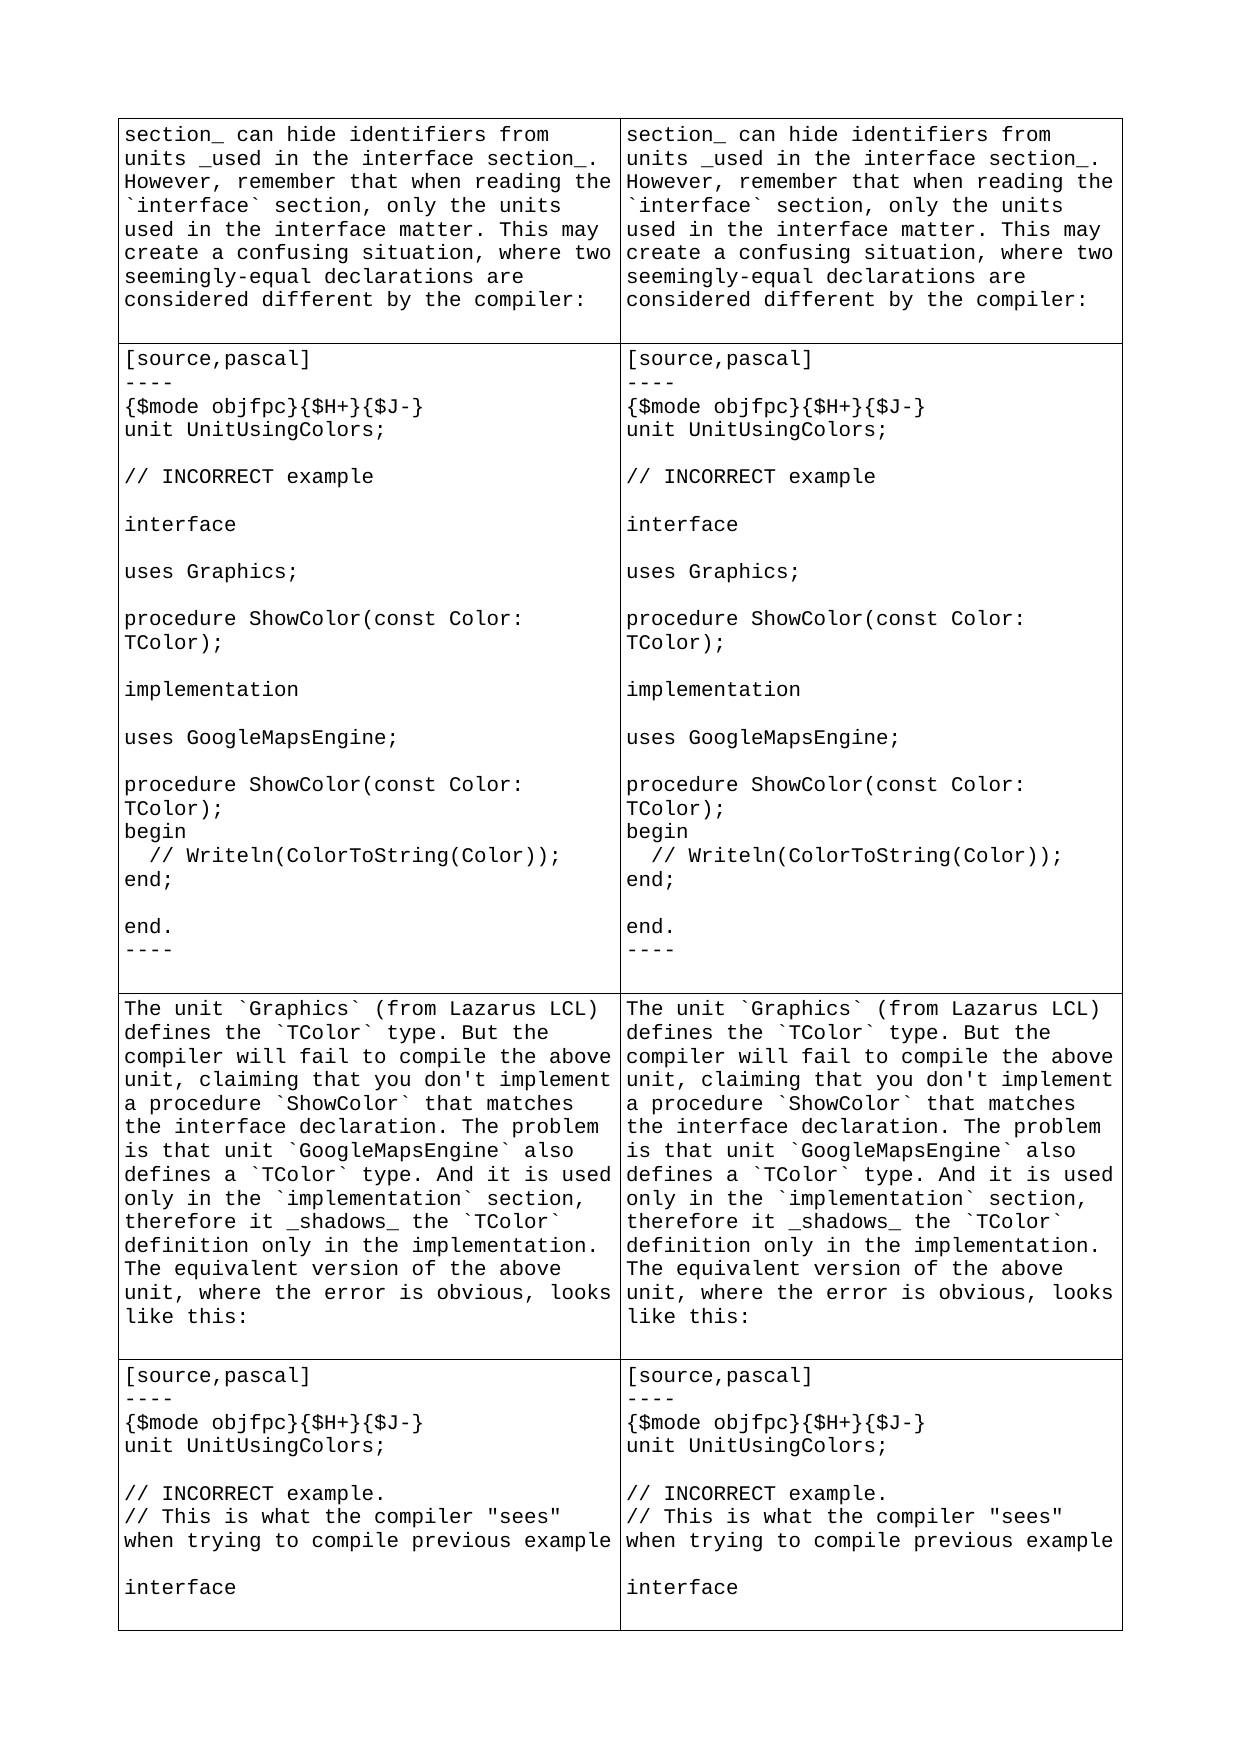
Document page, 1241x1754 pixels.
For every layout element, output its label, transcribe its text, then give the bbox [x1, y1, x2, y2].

table_cell [source,pascal] ---- {$mode objfpc}{$H+}{$J-} unit UnitUsingColors; // INCORRECT example interface uses Graphics; procedure ShowColor(const Color: TColor); implementation uses GoogleMapsEngine; procedure ShowColor(const Color: TColor); begin // Writeln(ColorToString(Color)); end; end. ---- [119, 344, 620, 992]
table_cell section_ can hide identifiers from units _used in the interface section_. However, remember that when reading the `interface` section, only the units used in the interface matter. This may create a confusing situation, where two seemingly-equal declarations are considered different by the compiler: [119, 119, 620, 342]
table_cell [source,pascal] ---- {$mode objfpc}{$H+}{$J-} unit UnitUsingColors; // INCORRECT example. // This is what the compiler "sees" when trying to compile previous example interface [621, 1360, 1122, 1630]
table_cell [source,pascal] ---- {$mode objfpc}{$H+}{$J-} unit UnitUsingColors; // INCORRECT example. // This is what the compiler "sees" when trying to compile previous example interface [119, 1360, 620, 1630]
table_cell The unit `Graphics` (from Lazarus LCL) defines the `TColor` type. But the compiler will fail to compile the above unit, claiming that you don't implement a procedure `ShowColor` that matches the interface declaration. The problem is that unit `GoogleMapsEngine` also defines a `TColor` type. And it is used only in the `implementation` section, therefore it _shadows_ the `TColor` definition only in the implementation. The equivalent version of the above unit, where the error is obvious, looks like this: [119, 994, 620, 1359]
table_cell [source,pascal] ---- {$mode objfpc}{$H+}{$J-} unit UnitUsingColors; // INCORRECT example interface uses Graphics; procedure ShowColor(const Color: TColor); implementation uses GoogleMapsEngine; procedure ShowColor(const Color: TColor); begin // Writeln(ColorToString(Color)); end; end. ---- [621, 344, 1122, 992]
table_cell The unit `Graphics` (from Lazarus LCL) defines the `TColor` type. But the compiler will fail to compile the above unit, claiming that you don't implement a procedure `ShowColor` that matches the interface declaration. The problem is that unit `GoogleMapsEngine` also defines a `TColor` type. And it is used only in the `implementation` section, therefore it _shadows_ the `TColor` definition only in the implementation. The equivalent version of the above unit, where the error is obvious, looks like this: [621, 994, 1122, 1359]
table_cell section_ can hide identifiers from units _used in the interface section_. However, remember that when reading the `interface` section, only the units used in the interface matter. This may create a confusing situation, where two seemingly-equal declarations are considered different by the compiler: [621, 119, 1122, 342]
